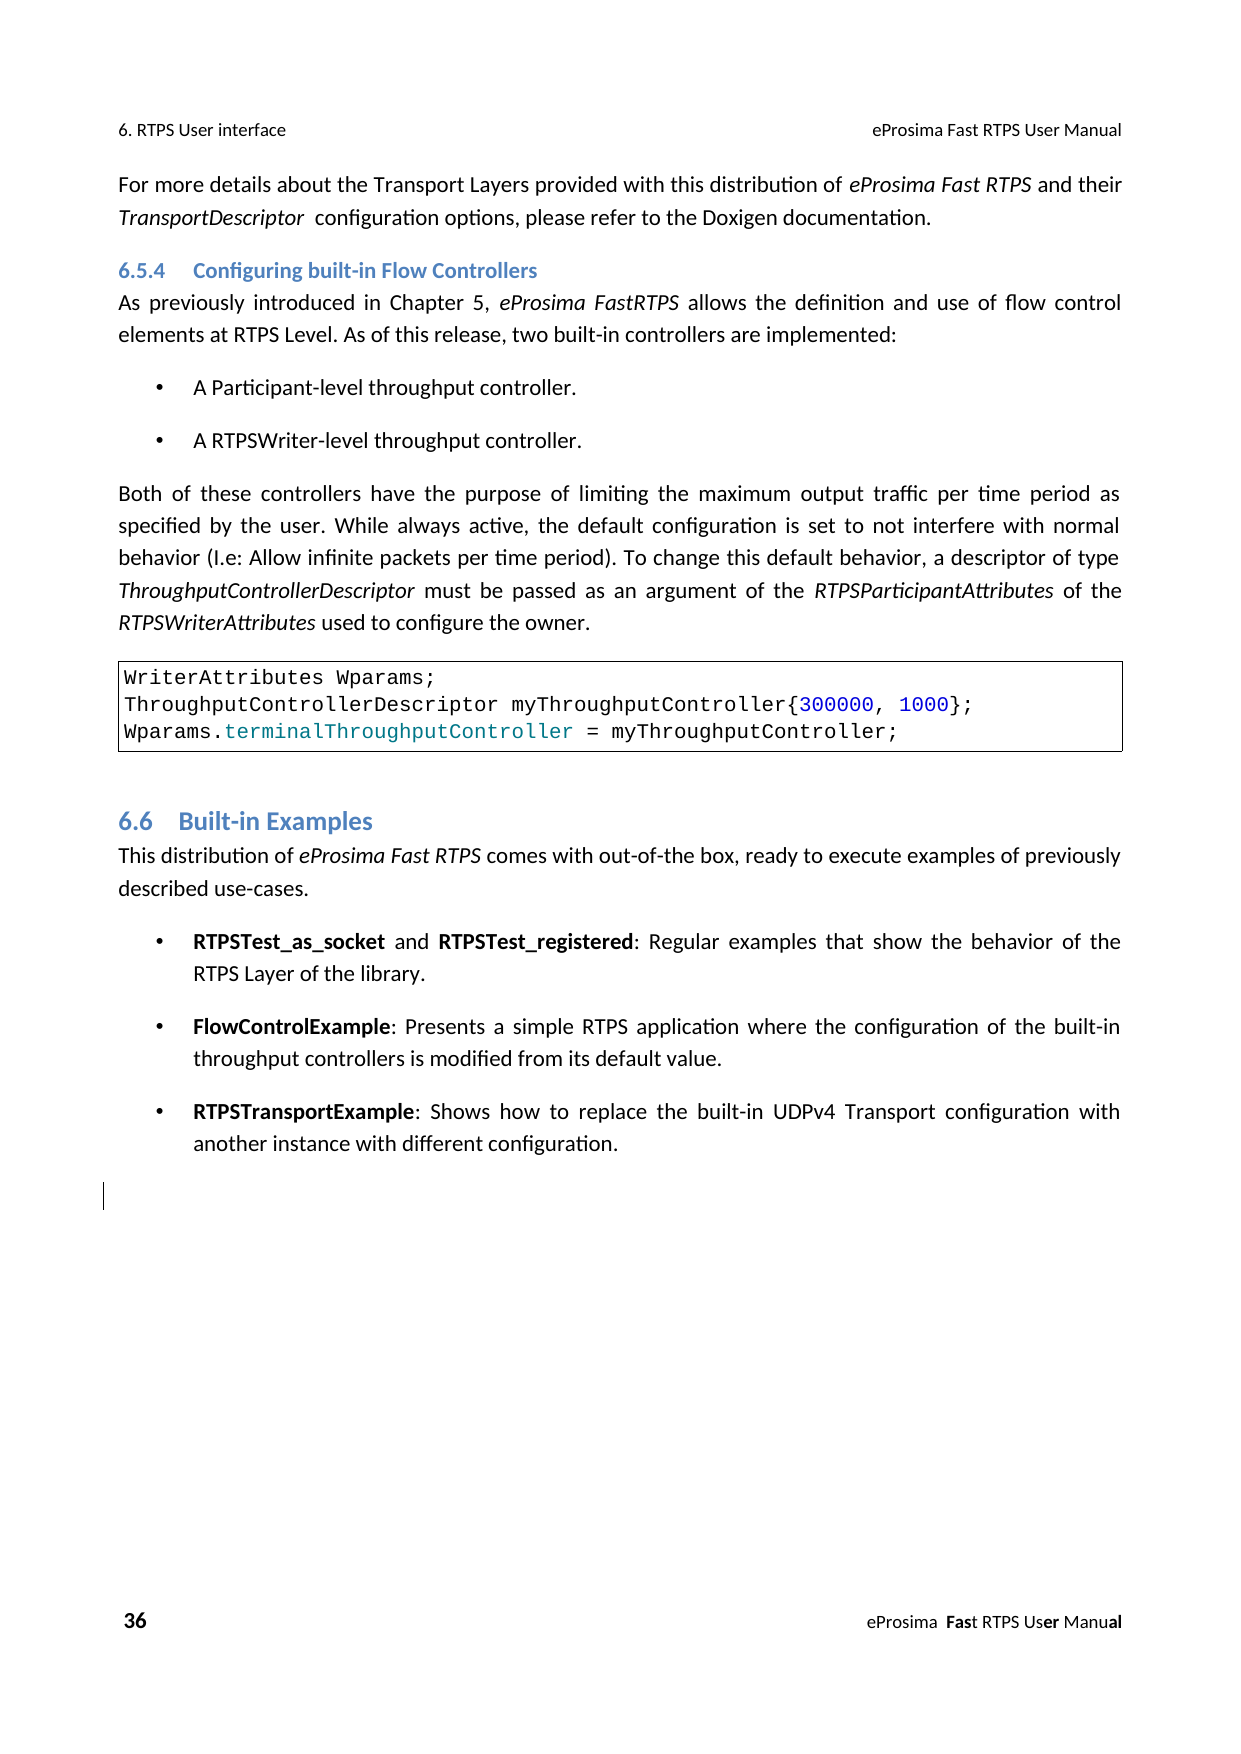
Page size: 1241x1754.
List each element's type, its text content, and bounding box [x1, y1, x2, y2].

text For more details about the Transport Layers provided with this distribution of eProsima Fast RTPS and their TransportDescriptor configuration options, please refer to the Doxigen documentation. [118, 171, 1122, 231]
text As previously introduced in Chapter 5, eProsima FastRTPS allows the definition and use of flow control elements at RTPS Level. As of this release, two built-in controllers are implemented: [118, 288, 1122, 348]
list FlowControlExample: Presents a simple RTPS application where the configuration of the built-in throughput controllers is modified from its default value. [156, 1012, 1122, 1072]
table_header WriterAttributes Wparams; ThroughputControllerDescriptor myThroughputController{300000, 1000}; Wparams.terminalThroughputController = myThroughputController; [119, 662, 1122, 751]
subtitle Configuring built-in Flow Controllers [118, 256, 1122, 284]
text Both of these controllers have the purpose of limiting the maximum output traffic per time period as specified by the user. While always active, the default configuration is set to not interfere with normal behavior (I.e: Allow infinite packets per time period). To change this default behavior, a descriptor of type ThroughputControllerDescriptor must be passed as an argument of the RTPSParticipantAttributes of the RTPSWriterAttributes used to configure the owner. [118, 479, 1122, 636]
list RTPSTransportExample: Shows how to replace the built-in UDPv4 Transport configuration with another instance with different configuration. [156, 1097, 1122, 1157]
text This distribution of eProsima Fast RTPS comes with out-of-the box, ready to execute examples of previously described use-cases. [118, 842, 1122, 902]
list RTPSTest_as_socket and RTPSTest_registered: Regular examples that show the behavior of the RTPS Layer of the library. [156, 927, 1122, 987]
list A Participant-level throughput controller. [156, 373, 1122, 401]
subtitle Built-in Examples [118, 804, 1122, 837]
list A RTPSWriter-level throughput controller. [156, 426, 1122, 454]
